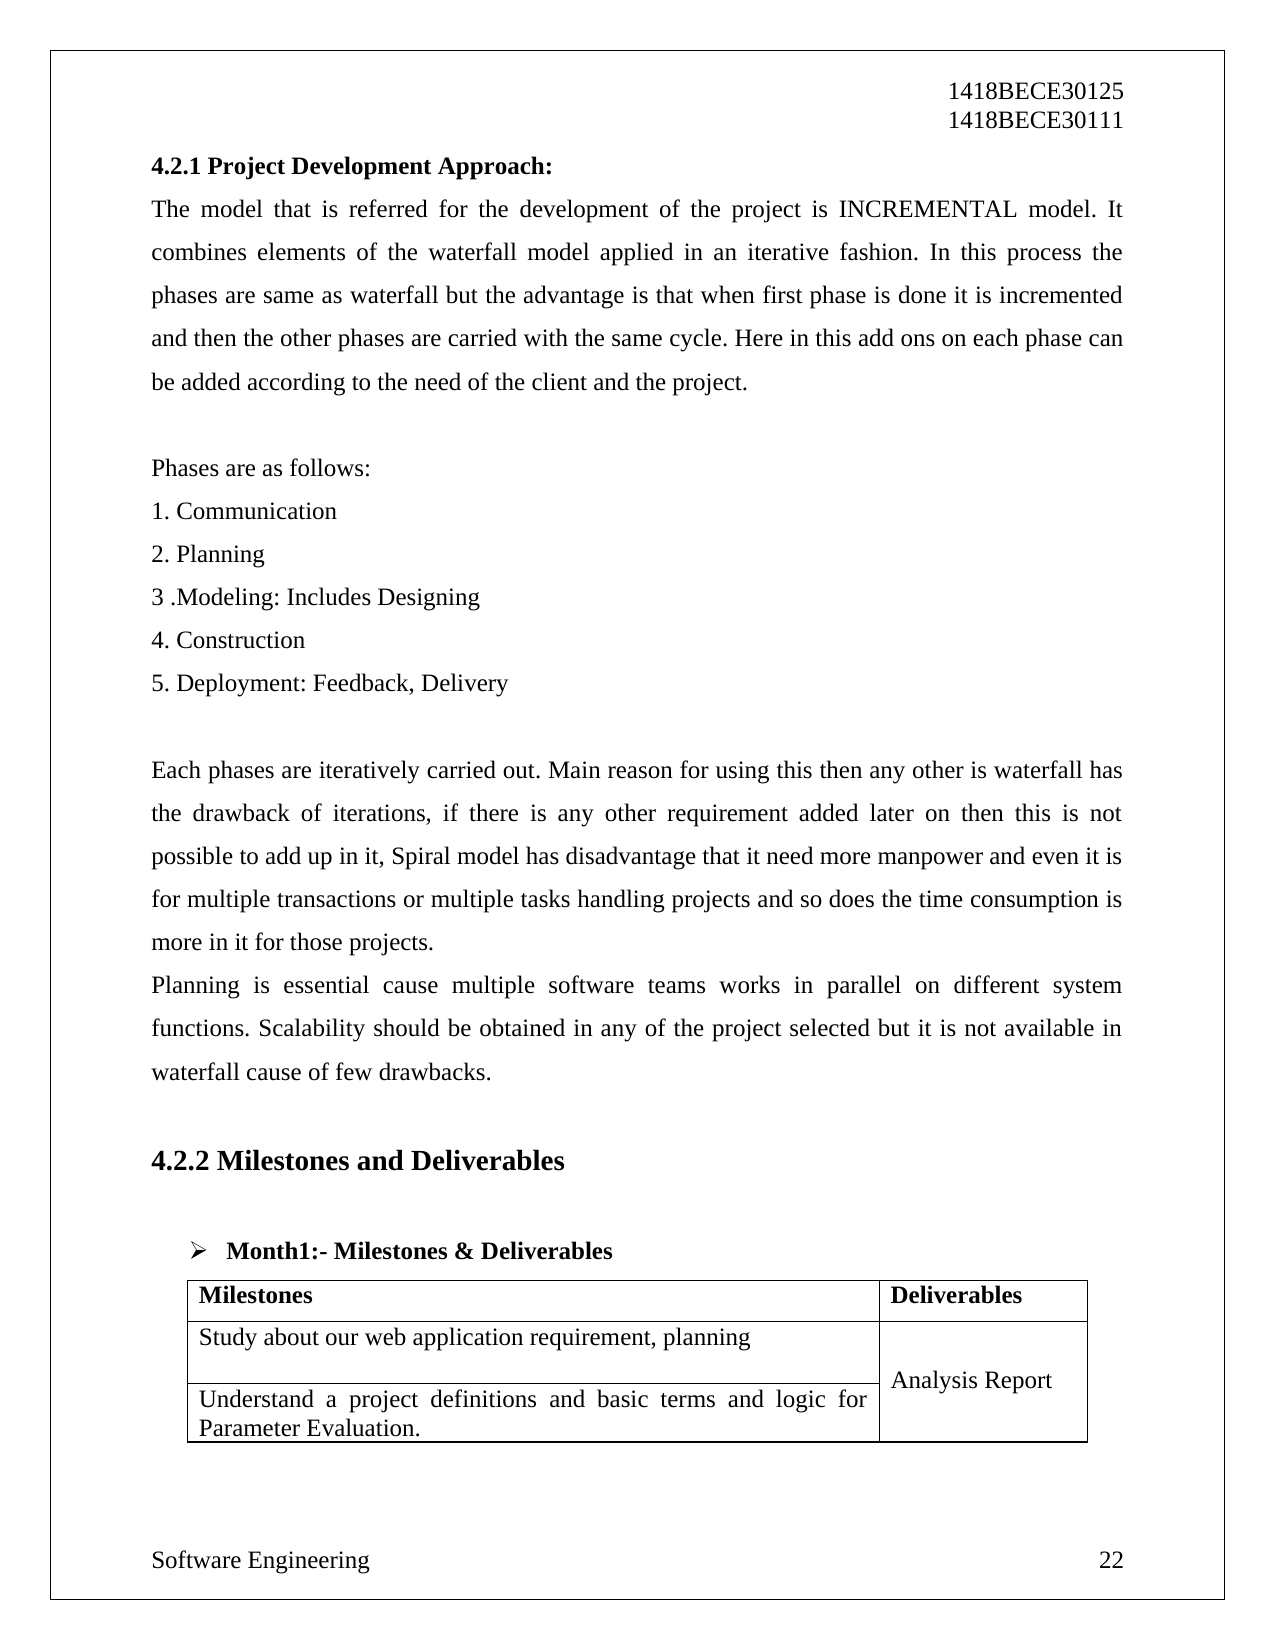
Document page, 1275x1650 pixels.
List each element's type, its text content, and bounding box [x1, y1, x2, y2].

text 3 .Modeling: Includes Designing [151, 582, 1124, 611]
text 2. Planning [151, 539, 1124, 568]
text Planning is essential cause multiple software teams works in parallel on different system functions. Scalability should be obtained in any of the project selected but it is not available in waterfall cause of few drawbacks. [151, 970, 1124, 1085]
text 4.2.2 Milestones and Deliverables [151, 1143, 1124, 1176]
table_cell Analysis Report [880, 1322, 1087, 1441]
text 4.2.1 Project Development Approach: [151, 151, 1124, 180]
text Phases are as follows: [151, 453, 1124, 482]
text 5. Deployment: Feedback, Delivery [151, 668, 1124, 697]
table_header Milestones [188, 1281, 879, 1321]
list Month1:- Milestones & Deliverables [188, 1236, 1124, 1265]
table_header Deliverables [880, 1281, 1087, 1321]
text The model that is referred for the development of the project is INCREMENTAL model. It combines elements of the waterfall model applied in an iterative fashion. In this process the phases are same as waterfall but the advantage is that when first phase is done it is incremented and then the other phases are carried with the same cycle. Here in this add ons on each phase can be added according to the need of the client and the project. [151, 194, 1124, 395]
text 4. Construction [151, 625, 1124, 654]
text Each phases are iteratively carried out. Main reason for using this then any other is waterfall has the drawback of iterations, if there is any other requirement added later on then this is not possible to add up in it, Spiral model has disadvantage that it need more manpower and even it is for multiple transactions or multiple tasks handling projects and so does the time consumption is more in it for those projects. [151, 755, 1124, 956]
table_cell Study about our web application requirement, planning [188, 1322, 879, 1383]
text 1. Communication [151, 496, 1124, 525]
